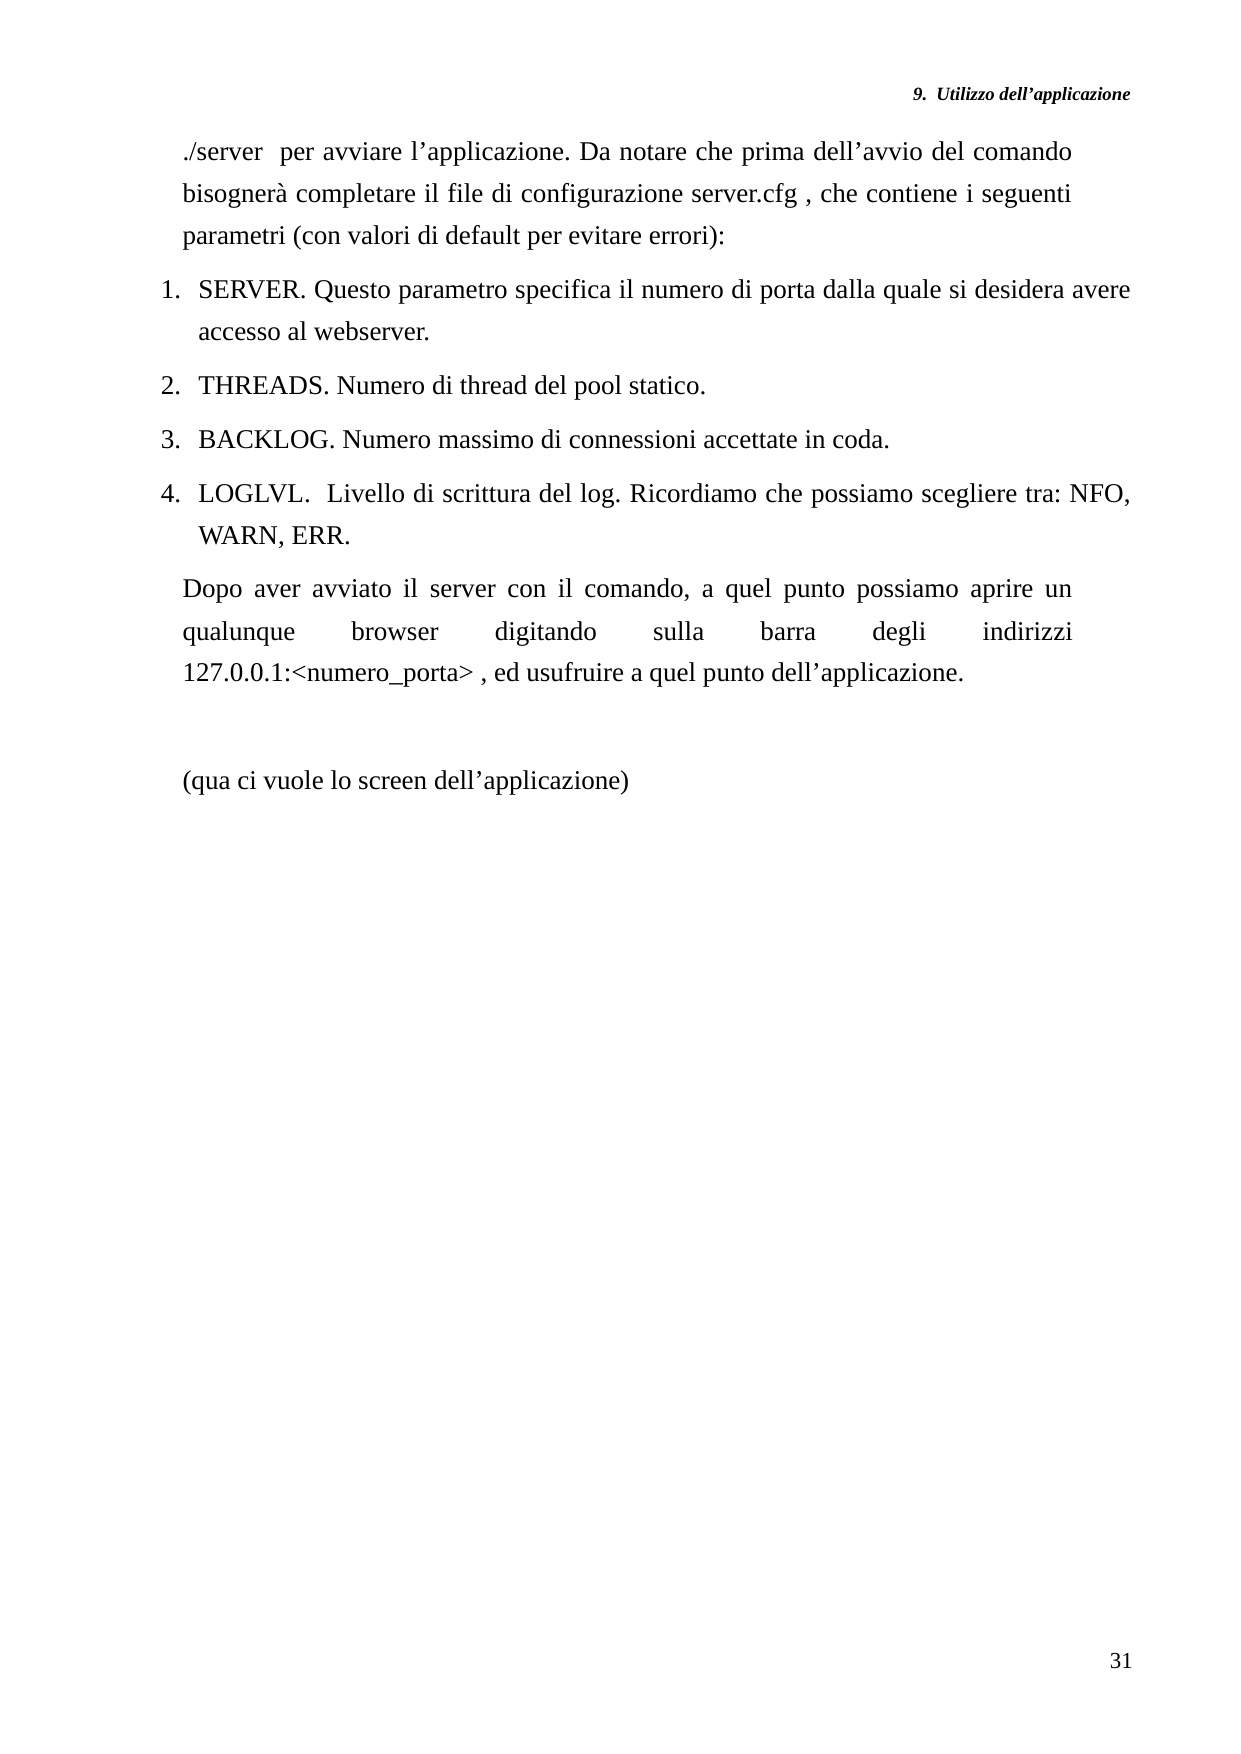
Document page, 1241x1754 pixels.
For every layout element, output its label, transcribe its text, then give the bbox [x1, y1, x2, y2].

list SERVER. Questo parametro specifica il numero di porta dalla quale si desidera avere accesso al webserver. [161, 273, 1132, 346]
list LOGLVL. Livello di scrittura del log. Ricordiamo che possiamo scegliere tra: NFO, WARN, ERR. [161, 477, 1132, 550]
list BACKLOG. Numero massimo di connessioni accettate in coda. [161, 423, 1132, 454]
list THREADS. Numero di thread del pool statico. [161, 369, 1132, 400]
text ./server per avviare l’applicazione. Da notare che prima dell’avvio del comando bisognerà completare il file di configurazione server.cfg , che contiene i seguenti parametri (con valori di default per evitare errori): [182, 135, 1073, 251]
text Dopo aver avviato il server con il comando, a quel punto possiamo aprire un qualunque browser digitando sulla barra degli indirizzi 127.0.0.1:<numero_porta> , ed usufruire a quel punto dell’applicazione. [182, 573, 1073, 688]
text (qua ci vuole lo screen dell’applicazione) [182, 764, 1073, 795]
